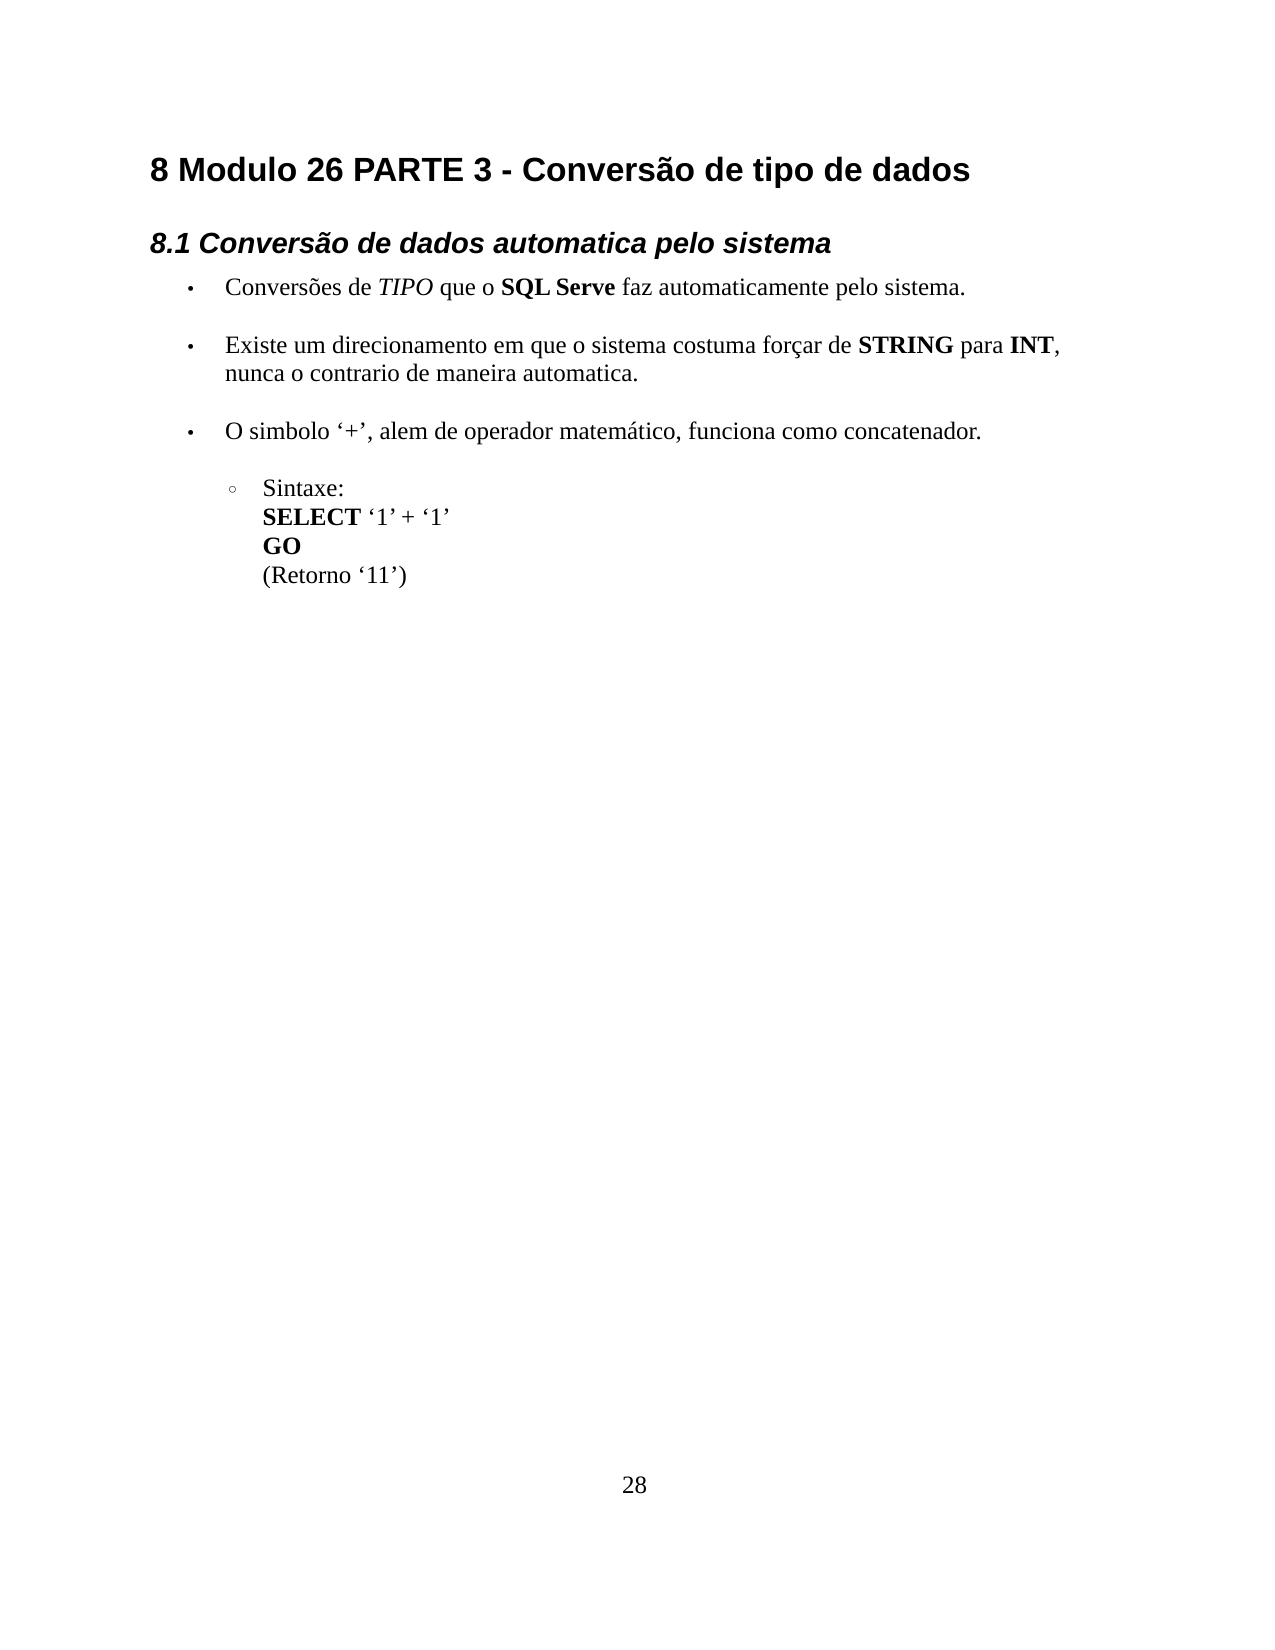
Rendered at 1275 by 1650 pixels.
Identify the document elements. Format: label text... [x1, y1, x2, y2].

list O simbolo ‘+’, alem de operador matemático, funciona como concatenador. [187, 416, 1125, 473]
subtitle 8 Modulo 26 PARTE 3 - Conversão de tipo de dados [150, 150, 1125, 189]
list Existe um direcionamento em que o sistema costuma forçar de STRING para INT, nunca o contrario de maneira automatica. [187, 330, 1125, 416]
list Sintaxe: SELECT ‘1’ + ‘1’ GO (Retorno ‘11’) [225, 473, 1125, 617]
list Conversões de TIPO que o SQL Serve faz automaticamente pelo sistema. [187, 272, 1125, 330]
subtitle 8.1 Conversão de dados automatica pelo sistema [150, 226, 1125, 260]
